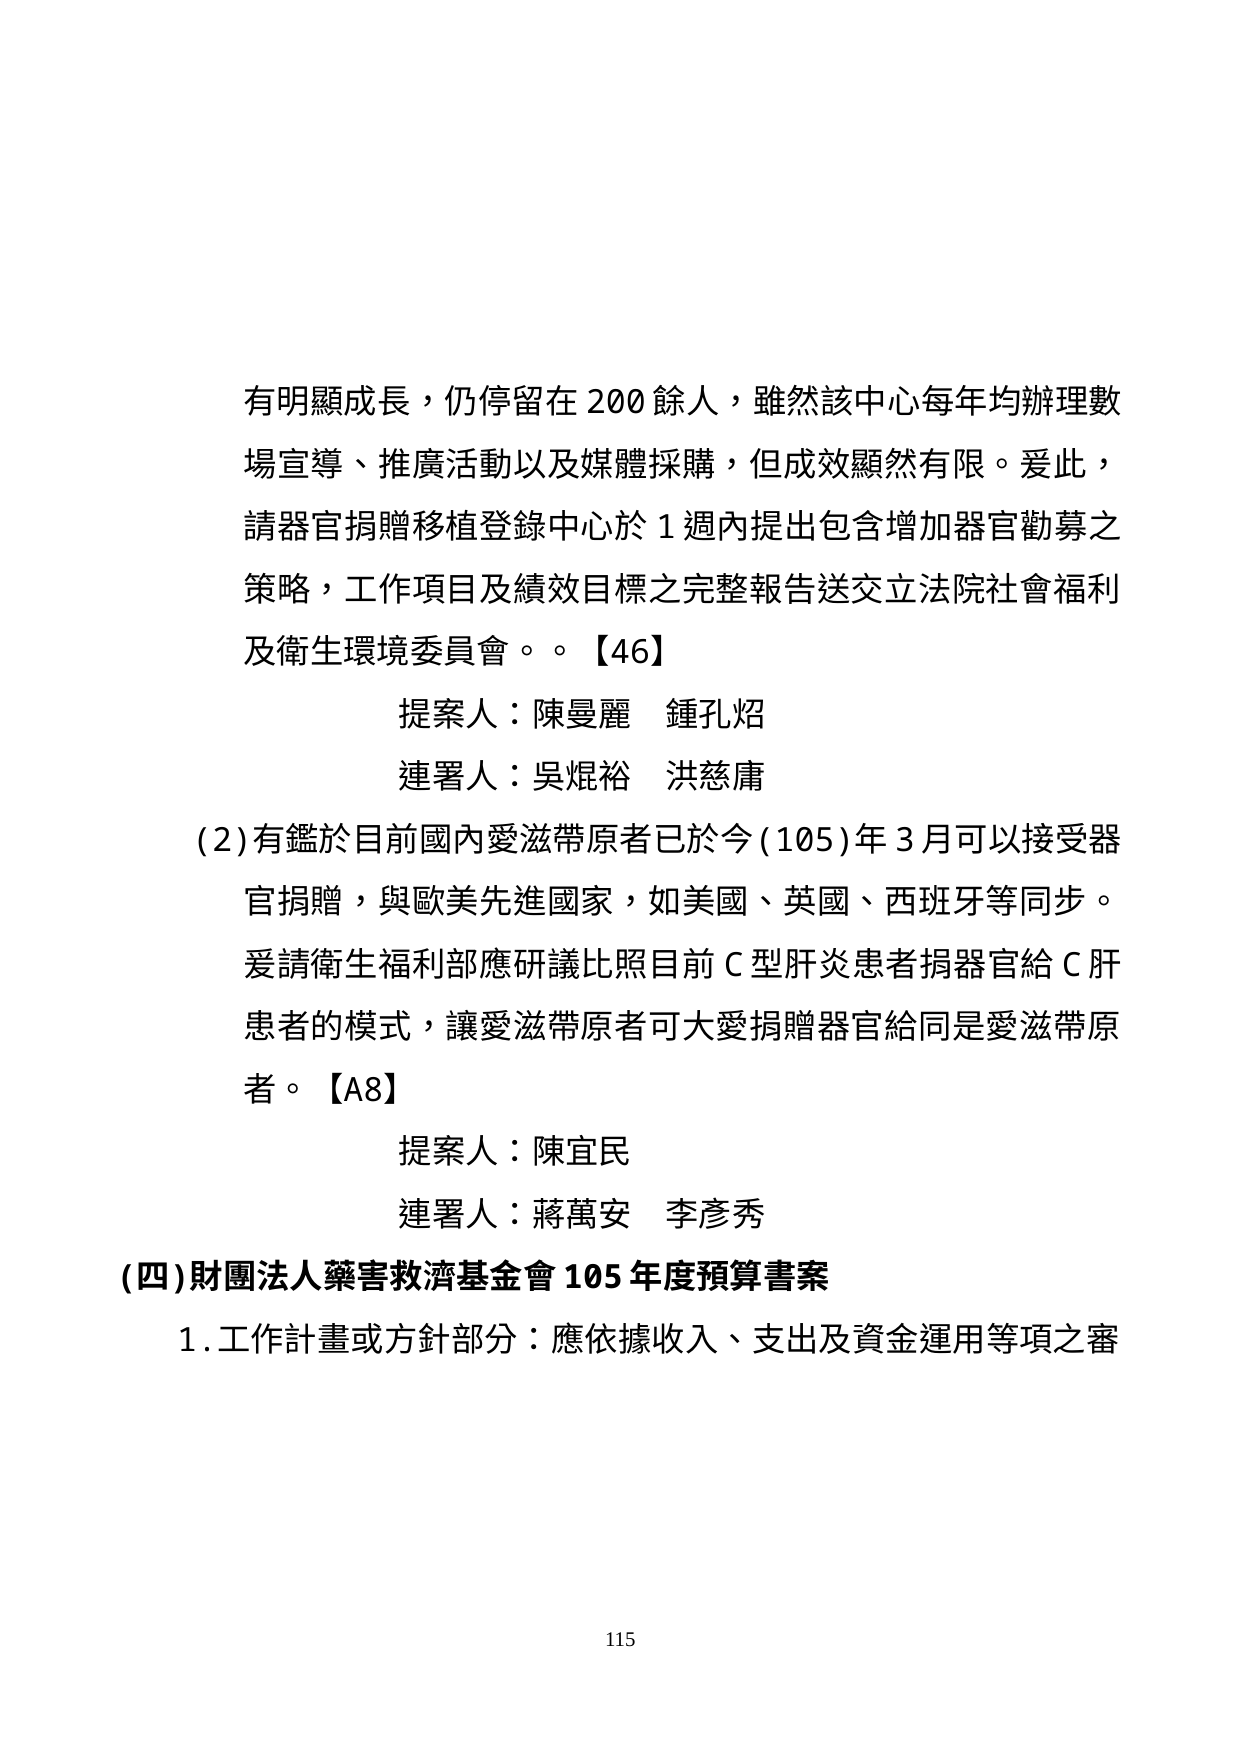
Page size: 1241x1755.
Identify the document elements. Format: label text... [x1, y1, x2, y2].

text 有明顯成長，仍停留在200餘人，雖然該中心每年均辦理數場宣導、推廣活動以及媒體採購，但成效顯然有限。爰此，請器官捐贈移植登錄中心於1週內提出包含增加器官勸募之策略，工作項目及績效目標之完整報告送交立法院社會福利及衛生環境委員會。。【46】 [192, 358, 1122, 670]
text 連署人：吳焜裕 洪慈庸 [206, 733, 1122, 795]
text 提案人：陳曼麗 鍾孔炤 [118, 670, 1122, 733]
text 1.工作計畫或方針部分：應依據收入、支出及資金運用等項之審 [177, 1295, 1122, 1358]
text (四)財團法人藥害救濟基金會105年度預算書案 [116, 1233, 1122, 1295]
text 提案人：陳宜民 [118, 1108, 1122, 1170]
text (2)有鑑於目前國內愛滋帶原者已於今(105)年3月可以接受器官捐贈，與歐美先進國家，如美國、英國、西班牙等同步。爰請衛生福利部應研議比照目前C型肝炎患者捐器官給C肝患者的模式，讓愛滋帶原者可大愛捐贈器官給同是愛滋帶原者。【A8】 [192, 795, 1122, 1108]
text 連署人：蔣萬安 李彥秀 [206, 1170, 1122, 1233]
